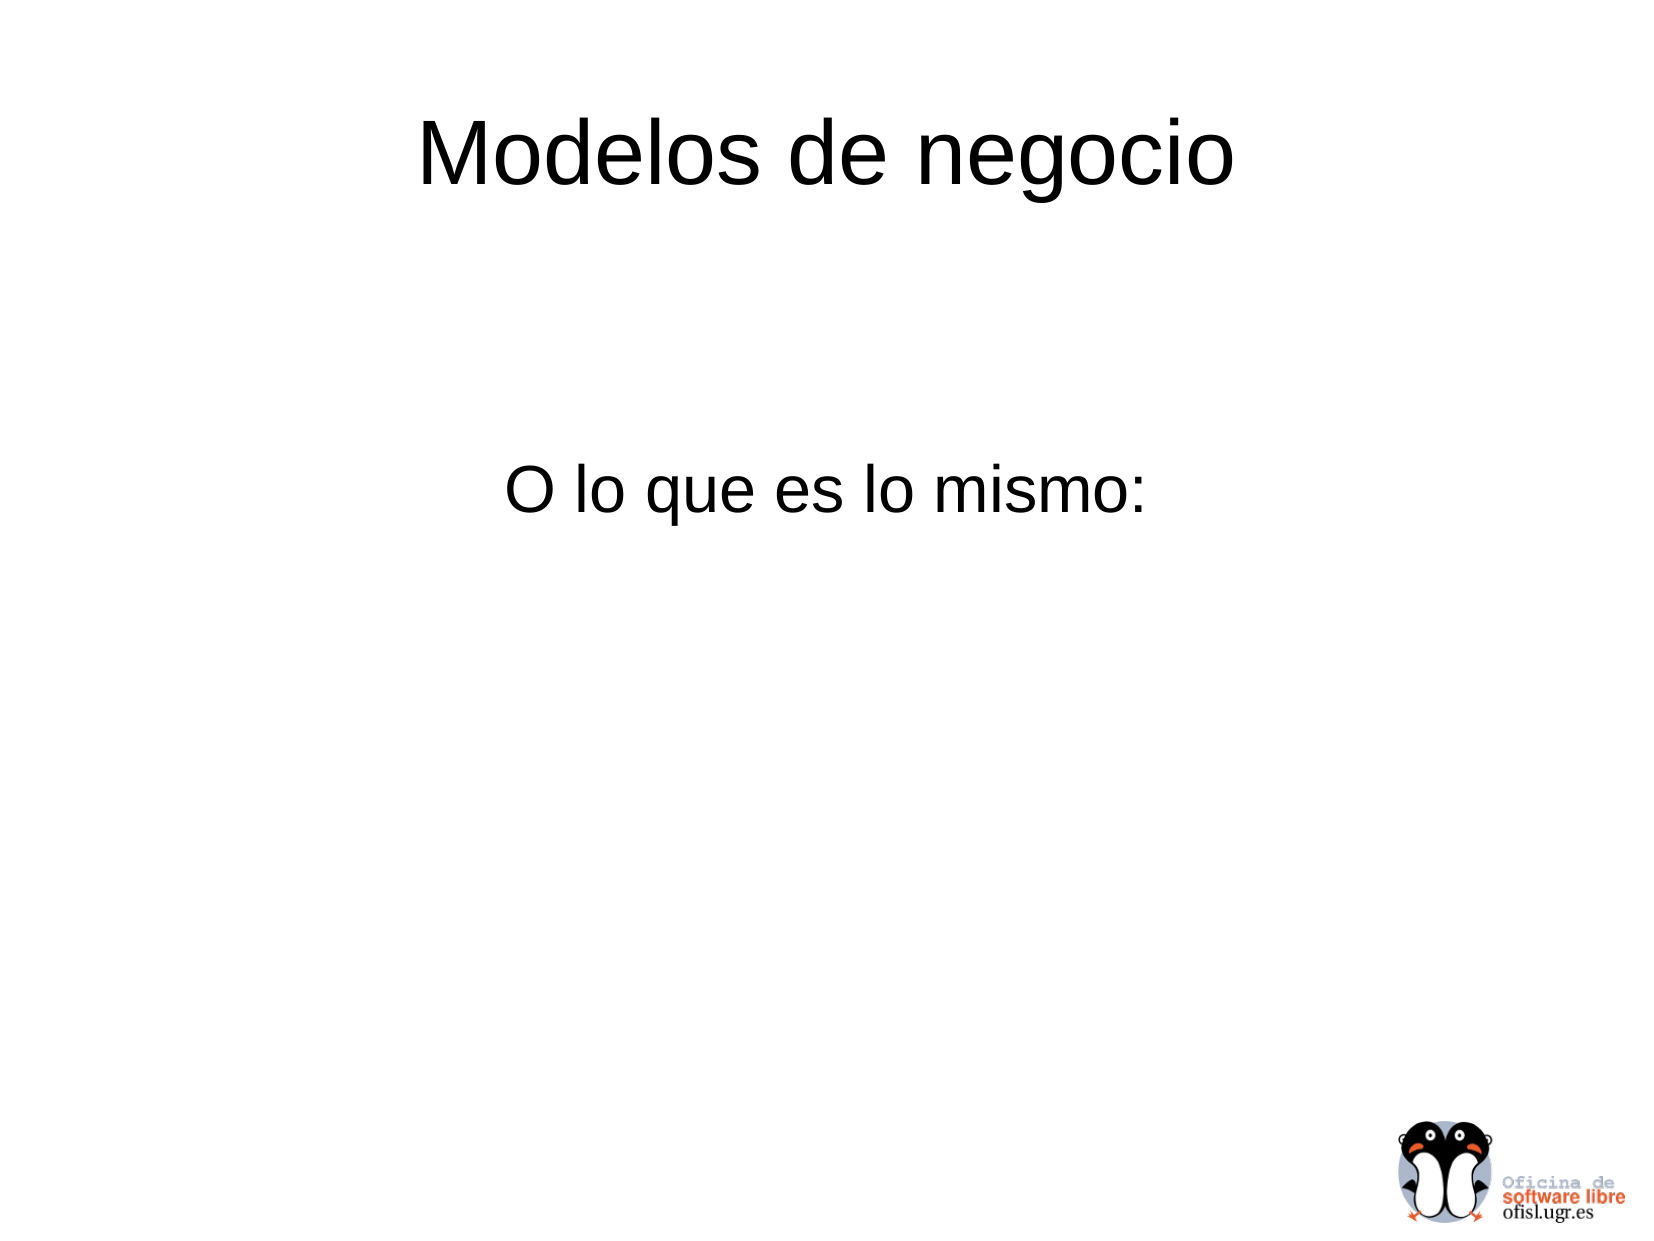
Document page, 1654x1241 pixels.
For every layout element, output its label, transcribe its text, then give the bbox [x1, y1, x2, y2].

picture [1398, 1121, 1625, 1223]
subtitle O lo que es lo mismo: [82, 297, 1571, 1102]
title Modelos de negocio [82, 56, 1571, 250]
